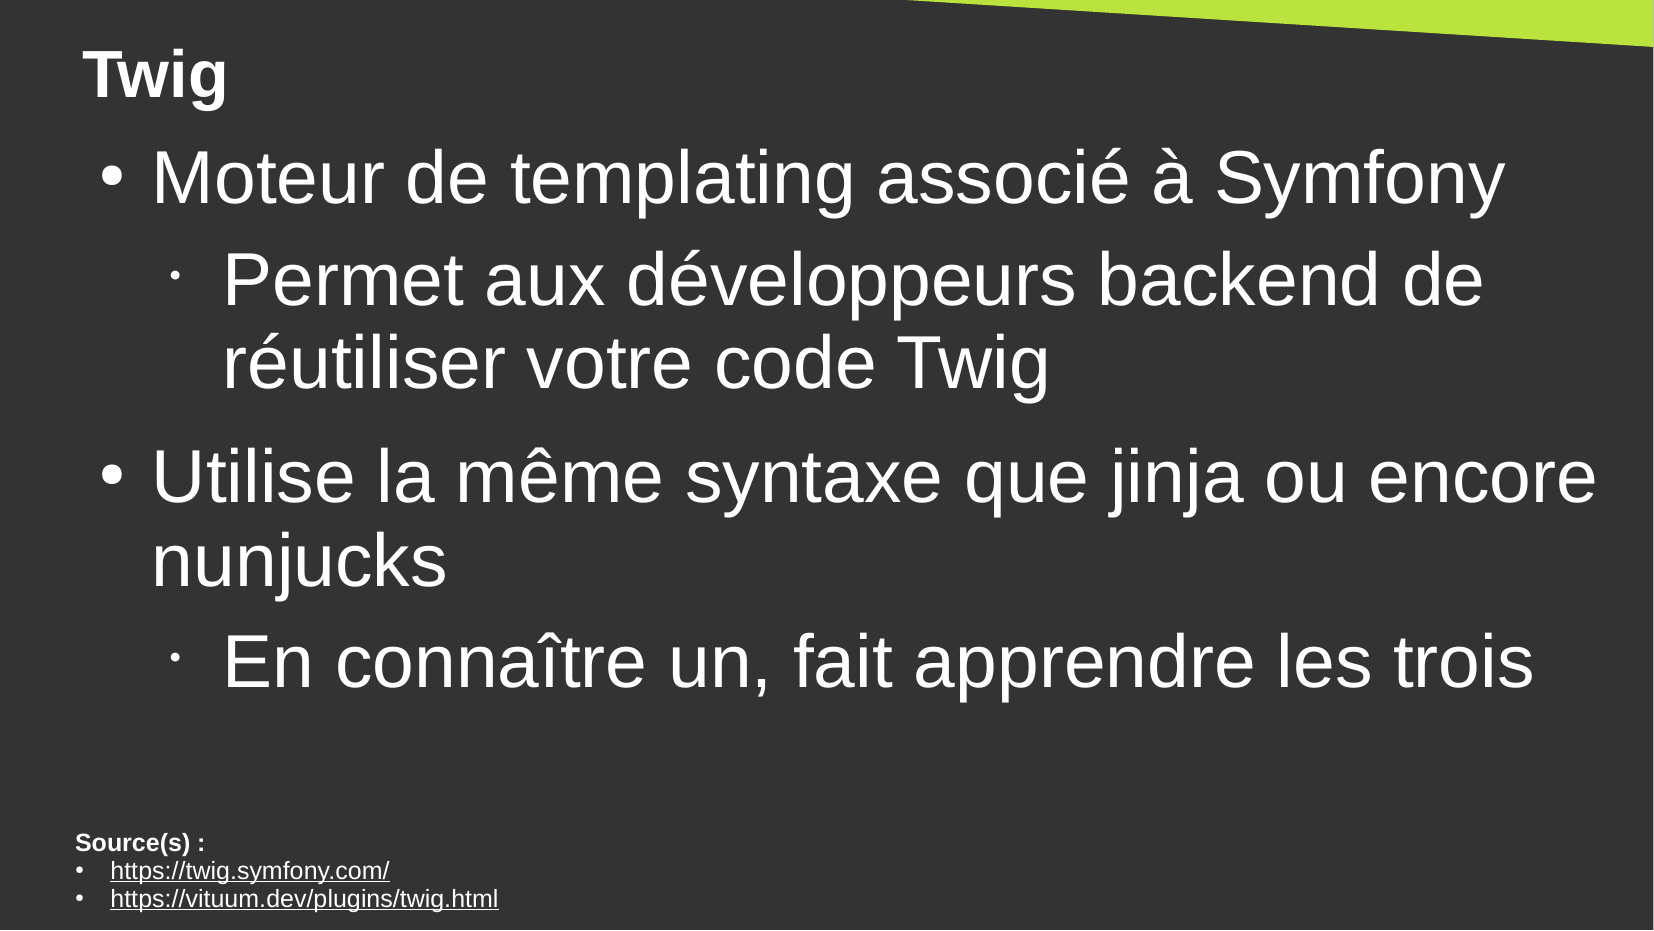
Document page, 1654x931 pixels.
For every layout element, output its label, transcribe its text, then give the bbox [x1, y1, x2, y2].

list Moteur de templating associé à Symfony Permet aux développeurs backend de réutiliser votre code Twig Utilise la même syntaxe que jinja ou encore nunjucks En connaître un, fait apprendre les trois [80, 135, 1619, 827]
text_box Source(s) : https://twig.symfony.com/ https://vituum.dev/plugins/twig.html [60, 821, 1546, 931]
title Twig [82, 37, 1571, 112]
text_box [906, 0, 1654, 47]
